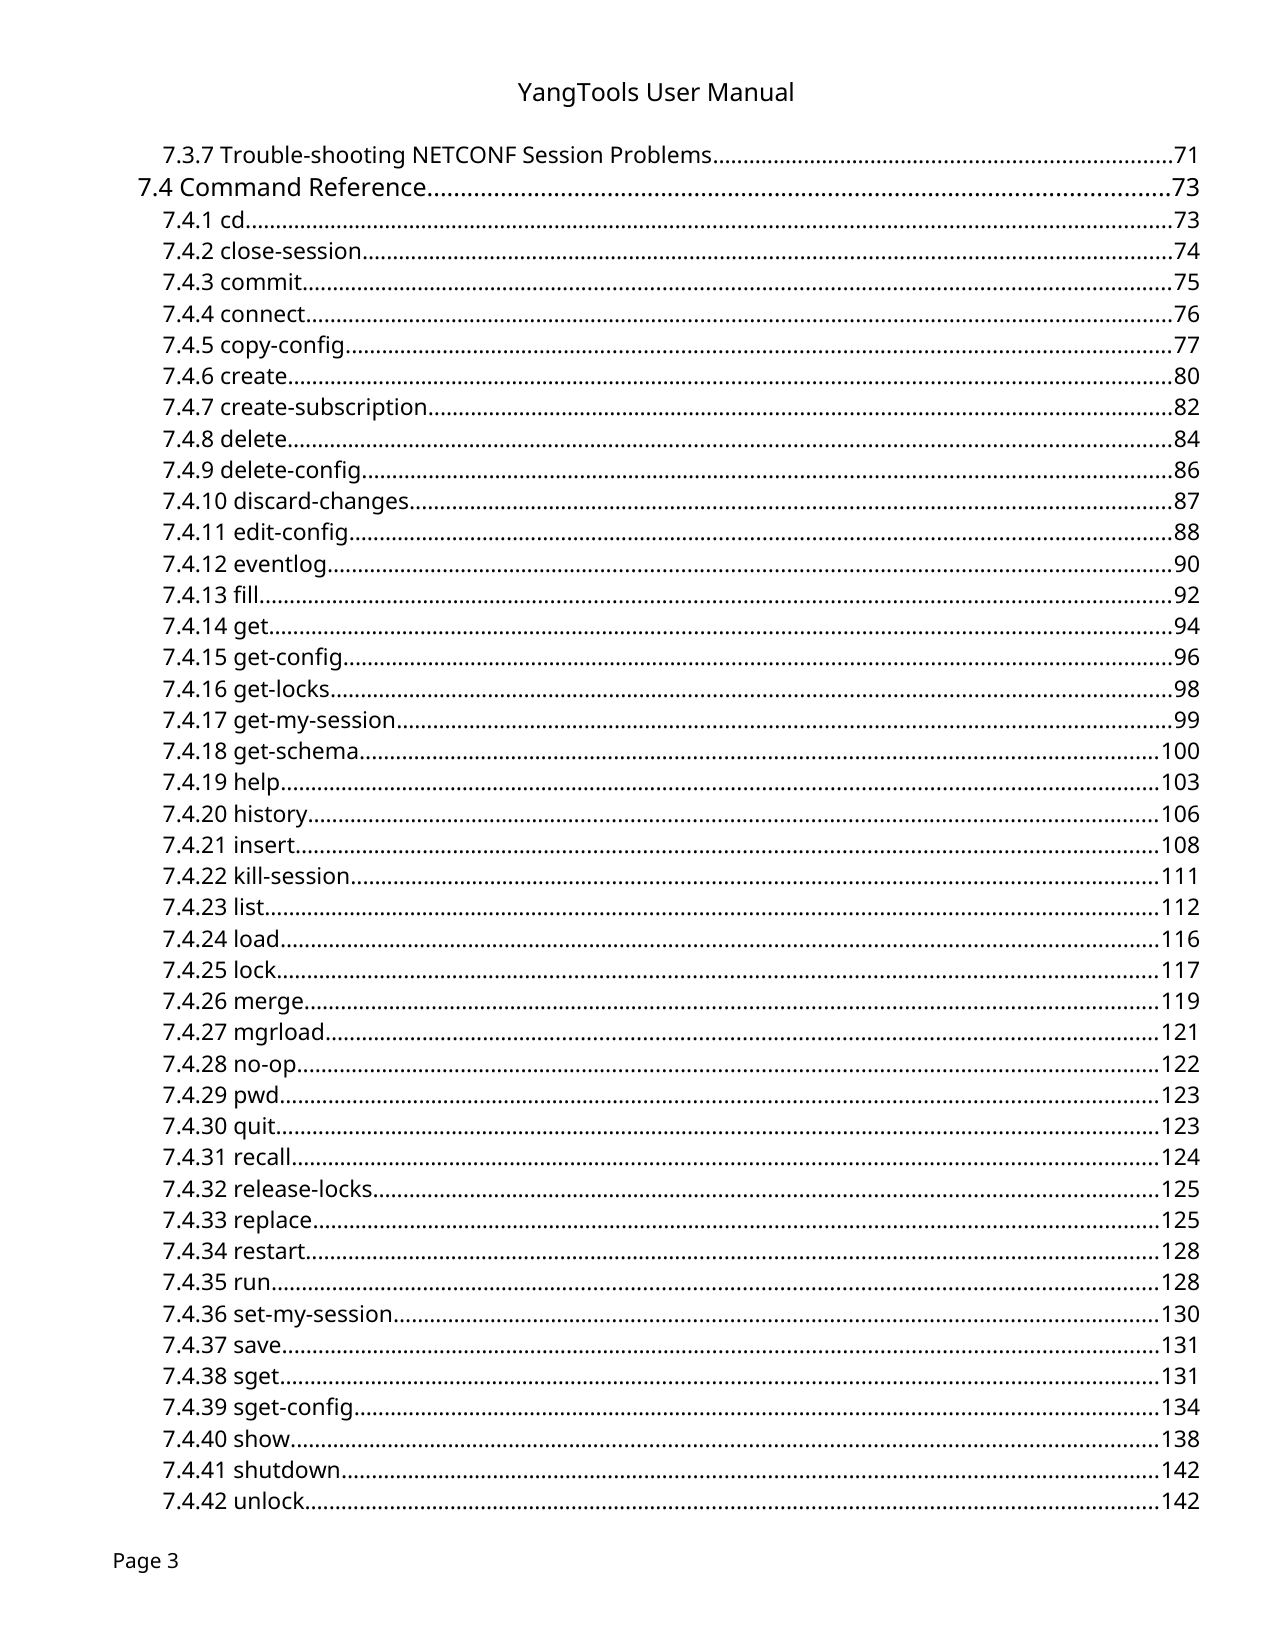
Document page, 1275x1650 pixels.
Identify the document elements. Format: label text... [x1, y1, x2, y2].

text 7.4.20 history 106 [162, 798, 1200, 829]
text 7.4.34 restart 128 [162, 1235, 1200, 1266]
text 7.4.4 connect 76 [162, 298, 1200, 329]
text 7.4 Command Reference 73 [137, 170, 1200, 204]
text 7.4.11 edit-config 88 [162, 516, 1200, 548]
text 7.4.37 save 131 [162, 1329, 1200, 1360]
text 7.4.29 pwd 123 [162, 1079, 1200, 1110]
text 7.4.28 no-op 122 [162, 1048, 1200, 1079]
text 7.4.1 cd 73 [162, 204, 1200, 235]
text 7.4.38 sget 131 [162, 1360, 1200, 1391]
text 7.4.39 sget-config 134 [162, 1391, 1200, 1423]
text 7.4.27 mgrload 121 [162, 1016, 1200, 1048]
text 7.4.31 recall 124 [162, 1141, 1200, 1173]
text 7.4.42 unlock 142 [162, 1485, 1200, 1516]
text 7.4.5 copy-config 77 [162, 329, 1200, 360]
text 7.4.23 list 112 [162, 891, 1200, 923]
text 7.4.24 load 116 [162, 923, 1200, 954]
text 7.3.7 Trouble-shooting NETCONF Session Problems 71 [162, 138, 1200, 170]
text 7.4.2 close-session 74 [162, 235, 1200, 266]
text 7.4.7 create-subscription 82 [162, 391, 1200, 423]
text 7.4.15 get-config 96 [162, 641, 1200, 673]
text 7.4.13 fill 92 [162, 579, 1200, 610]
text 7.4.3 commit 75 [162, 266, 1200, 298]
text 7.4.14 get 94 [162, 610, 1200, 641]
text 7.4.18 get-schema 100 [162, 735, 1200, 766]
text 7.4.32 release-locks 125 [162, 1173, 1200, 1204]
text 7.4.41 shutdown 142 [162, 1454, 1200, 1485]
text 7.4.36 set-my-session 130 [162, 1298, 1200, 1329]
text 7.4.30 quit 123 [162, 1110, 1200, 1141]
text 7.4.33 replace 125 [162, 1204, 1200, 1235]
text 7.4.16 get-locks 98 [162, 673, 1200, 704]
text 7.4.22 kill-session 111 [162, 860, 1200, 891]
text 7.4.10 discard-changes 87 [162, 485, 1200, 516]
text 7.4.17 get-my-session 99 [162, 704, 1200, 735]
text 7.4.19 help 103 [162, 766, 1200, 798]
text 7.4.21 insert 108 [162, 829, 1200, 860]
text 7.4.12 eventlog 90 [162, 548, 1200, 579]
text 7.4.25 lock 117 [162, 954, 1200, 985]
text 7.4.26 merge 119 [162, 985, 1200, 1016]
text 7.4.9 delete-config 86 [162, 454, 1200, 485]
text 7.4.40 show 138 [162, 1423, 1200, 1454]
text 7.4.35 run 128 [162, 1266, 1200, 1298]
text 7.4.6 create 80 [162, 360, 1200, 391]
text 7.4.8 delete 84 [162, 423, 1200, 454]
